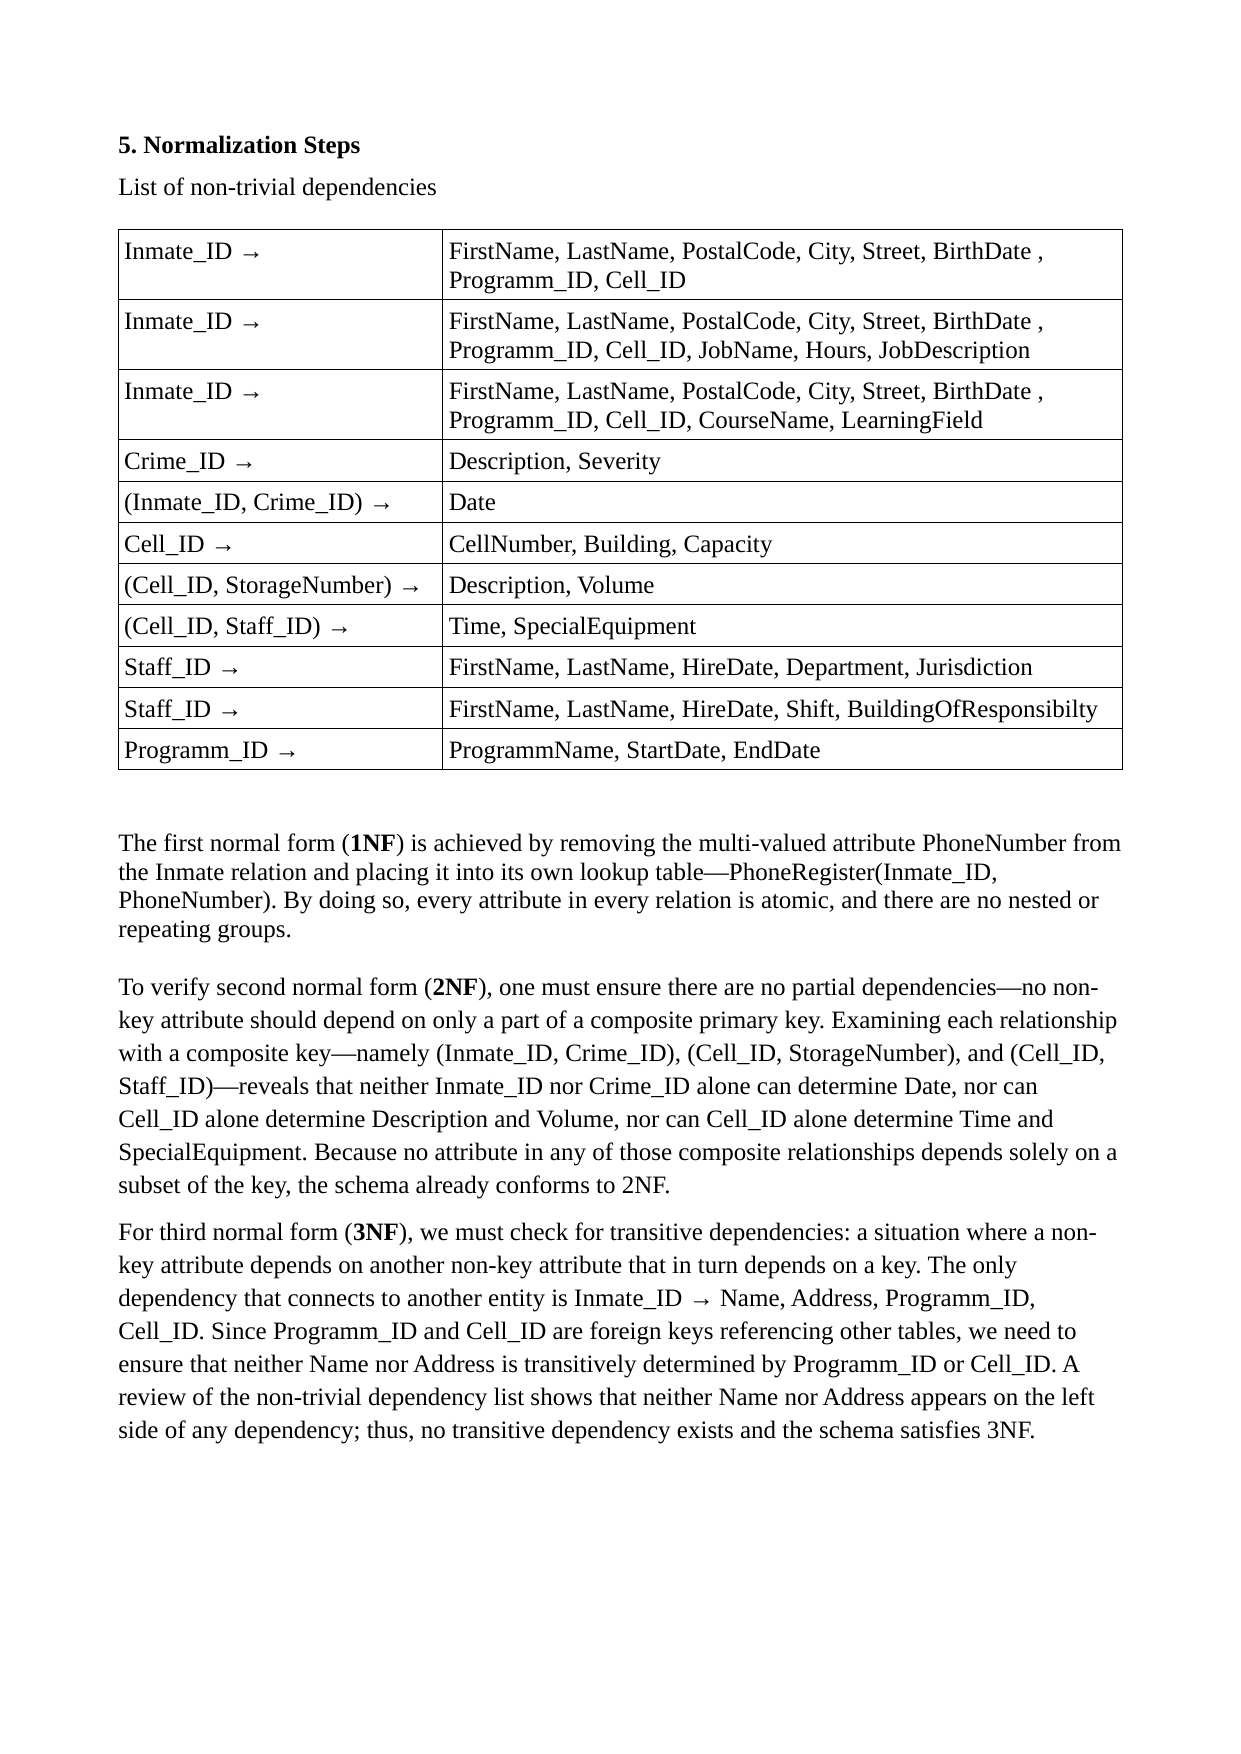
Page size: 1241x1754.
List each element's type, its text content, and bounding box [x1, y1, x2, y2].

table_cell Cell_ID → [119, 523, 442, 563]
text For third normal form (3NF), we must check for transitive dependencies: a situation where a non‐key attribute depends on another non‐key attribute that in turn depends on a key. The only dependency that connects to another entity is Inmate_ID → Name, Address, Programm_ID, Cell_ID. Since Programm_ID and Cell_ID are foreign keys referencing other tables, we need to ensure that neither Name nor Address is transitively determined by Programm_ID or Cell_ID. A review of the non‐trivial dependency list shows that neither Name nor Address appears on the left side of any dependency; thus, no transitive dependency exists and the schema satisfies 3NF. [118, 1217, 1122, 1609]
table_cell Time, SpecialEquipment [443, 605, 1122, 646]
table_cell FirstName, LastName, PostalCode, City, Street, BirthDate , Programm_ID, Cell_ID, CourseName, LearningField [443, 370, 1122, 439]
table_header FirstName, LastName, PostalCode, City, Street, BirthDate , Programm_ID, Cell_ID [443, 230, 1122, 299]
table_cell Inmate_ID → [119, 300, 442, 369]
table_header Inmate_ID → [119, 230, 442, 299]
subtitle 5. Normalization Steps [118, 131, 1122, 159]
table_cell FirstName, LastName, PostalCode, City, Street, BirthDate , Programm_ID, Cell_ID, JobName, Hours, JobDescription [443, 300, 1122, 369]
table_cell Crime_ID → [119, 440, 442, 481]
table_cell Description, Volume [443, 564, 1122, 604]
table_cell (Cell_ID, StorageNumber) → [119, 564, 442, 604]
table_cell ProgrammName, StartDate, EndDate [443, 729, 1122, 769]
table_cell (Inmate_ID, Crime_ID) → [119, 482, 442, 522]
text The first normal form (1NF) is achieved by removing the multi‐valued attribute PhoneNumber from the Inmate relation and placing it into its own lookup table—PhoneRegister(Inmate_ID, PhoneNumber). By doing so, every attribute in every relation is atomic, and there are no nested or repeating groups. [118, 828, 1122, 972]
table_cell FirstName, LastName, HireDate, Shift, BuildingOfResponsibilty [443, 688, 1122, 728]
table_cell (Cell_ID, Staff_ID) → [119, 605, 442, 646]
text To verify second normal form (2NF), one must ensure there are no partial dependencies—no non‐key attribute should depend on only a part of a composite primary key. Examining each relationship with a composite key—namely (Inmate_ID, Crime_ID), (Cell_ID, StorageNumber), and (Cell_ID, Staff_ID)—reveals that neither Inmate_ID nor Crime_ID alone can determine Date, nor can Cell_ID alone determine Description and Volume, nor can Cell_ID alone determine Time and SpecialEquipment. Because no attribute in any of those composite relationships depends solely on a subset of the key, the schema already conforms to 2NF. [118, 972, 1122, 1198]
table_cell FirstName, LastName, HireDate, Department, Jurisdiction [443, 647, 1122, 687]
table_cell Programm_ID → [119, 729, 442, 769]
text List of non-trivial dependencies [118, 172, 1122, 201]
table_cell Staff_ID → [119, 647, 442, 687]
table_cell Inmate_ID → [119, 370, 442, 439]
table_cell Staff_ID → [119, 688, 442, 728]
table_cell CellNumber, Building, Capacity [443, 523, 1122, 563]
table_cell Description, Severity [443, 440, 1122, 481]
table_cell Date [443, 482, 1122, 522]
